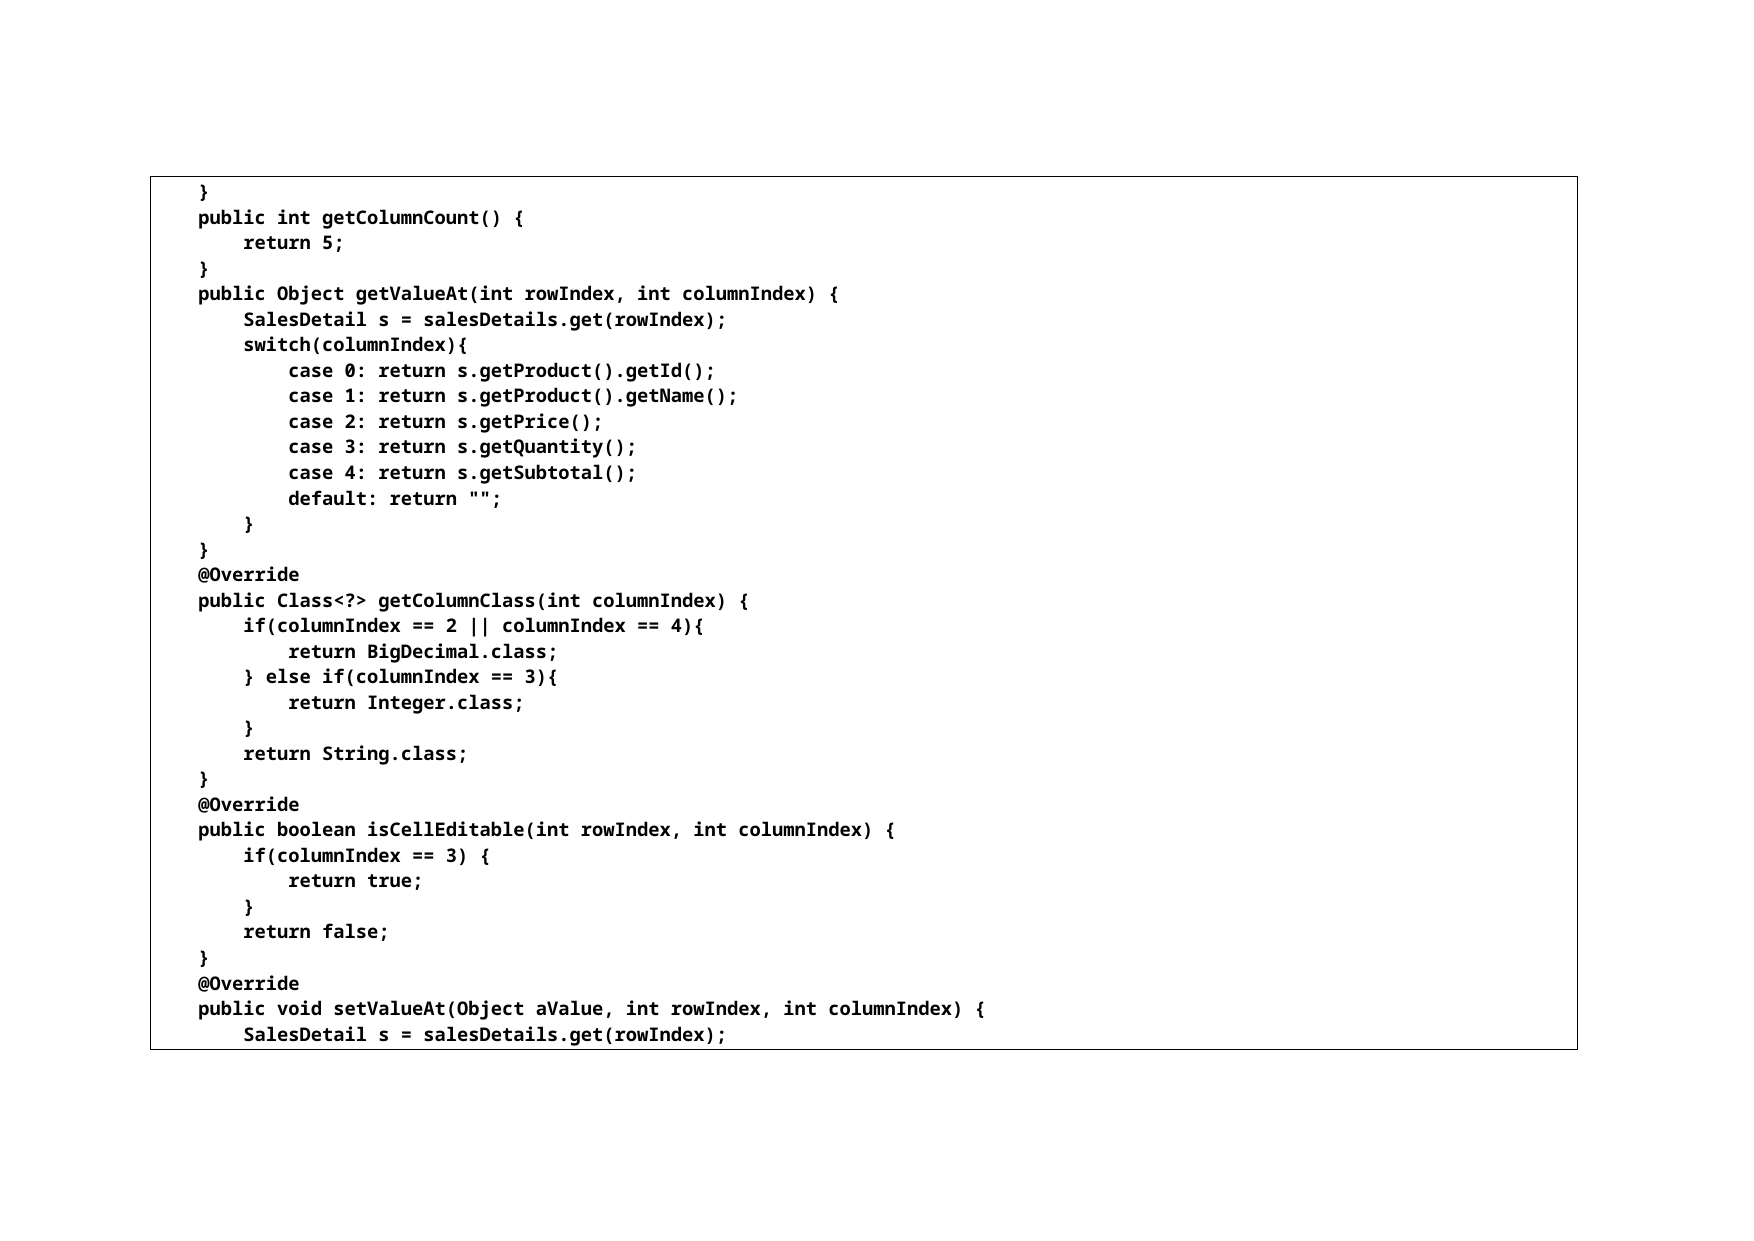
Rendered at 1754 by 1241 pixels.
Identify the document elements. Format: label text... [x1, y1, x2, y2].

text @Override [151, 967, 1577, 992]
text return String.class; [151, 737, 1577, 762]
text } [151, 533, 1577, 558]
text if(columnIndex == 3) { [151, 839, 1577, 864]
text @Override [151, 558, 1577, 584]
text public Class<?> getColumnClass(int columnIndex) { [151, 584, 1577, 609]
text } [151, 507, 1577, 533]
text } [151, 941, 1577, 967]
text SalesDetail s = salesDetails.get(rowIndex); [151, 303, 1577, 329]
text if(columnIndex == 2 || columnIndex == 4){ [151, 609, 1577, 635]
text return false; [151, 916, 1577, 941]
text public boolean isCellEditable(int rowIndex, int columnIndex) { [151, 813, 1577, 839]
text } [151, 762, 1577, 788]
text default: return ""; [151, 482, 1577, 507]
text public void setValueAt(Object aValue, int rowIndex, int columnIndex) { [151, 992, 1577, 1018]
text case 1: return s.getProduct().getName(); [151, 380, 1577, 405]
text case 3: return s.getQuantity(); [151, 431, 1577, 456]
text } else if(columnIndex == 3){ [151, 660, 1577, 686]
text public Object getValueAt(int rowIndex, int columnIndex) { [151, 278, 1577, 303]
text switch(columnIndex){ [151, 329, 1577, 354]
text return BigDecimal.class; [151, 635, 1577, 660]
text SalesDetail s = salesDetails.get(rowIndex); [151, 1018, 1577, 1049]
text return Integer.class; [151, 686, 1577, 711]
text public int getColumnCount() { [151, 201, 1577, 227]
text case 4: return s.getSubtotal(); [151, 456, 1577, 482]
text } [151, 252, 1577, 278]
text @Override [151, 788, 1577, 813]
text } [151, 177, 1577, 201]
text } [151, 711, 1577, 737]
text } [151, 890, 1577, 916]
text return 5; [151, 227, 1577, 252]
text return true; [151, 864, 1577, 890]
text case 0: return s.getProduct().getId(); [151, 354, 1577, 380]
text case 2: return s.getPrice(); [151, 405, 1577, 431]
